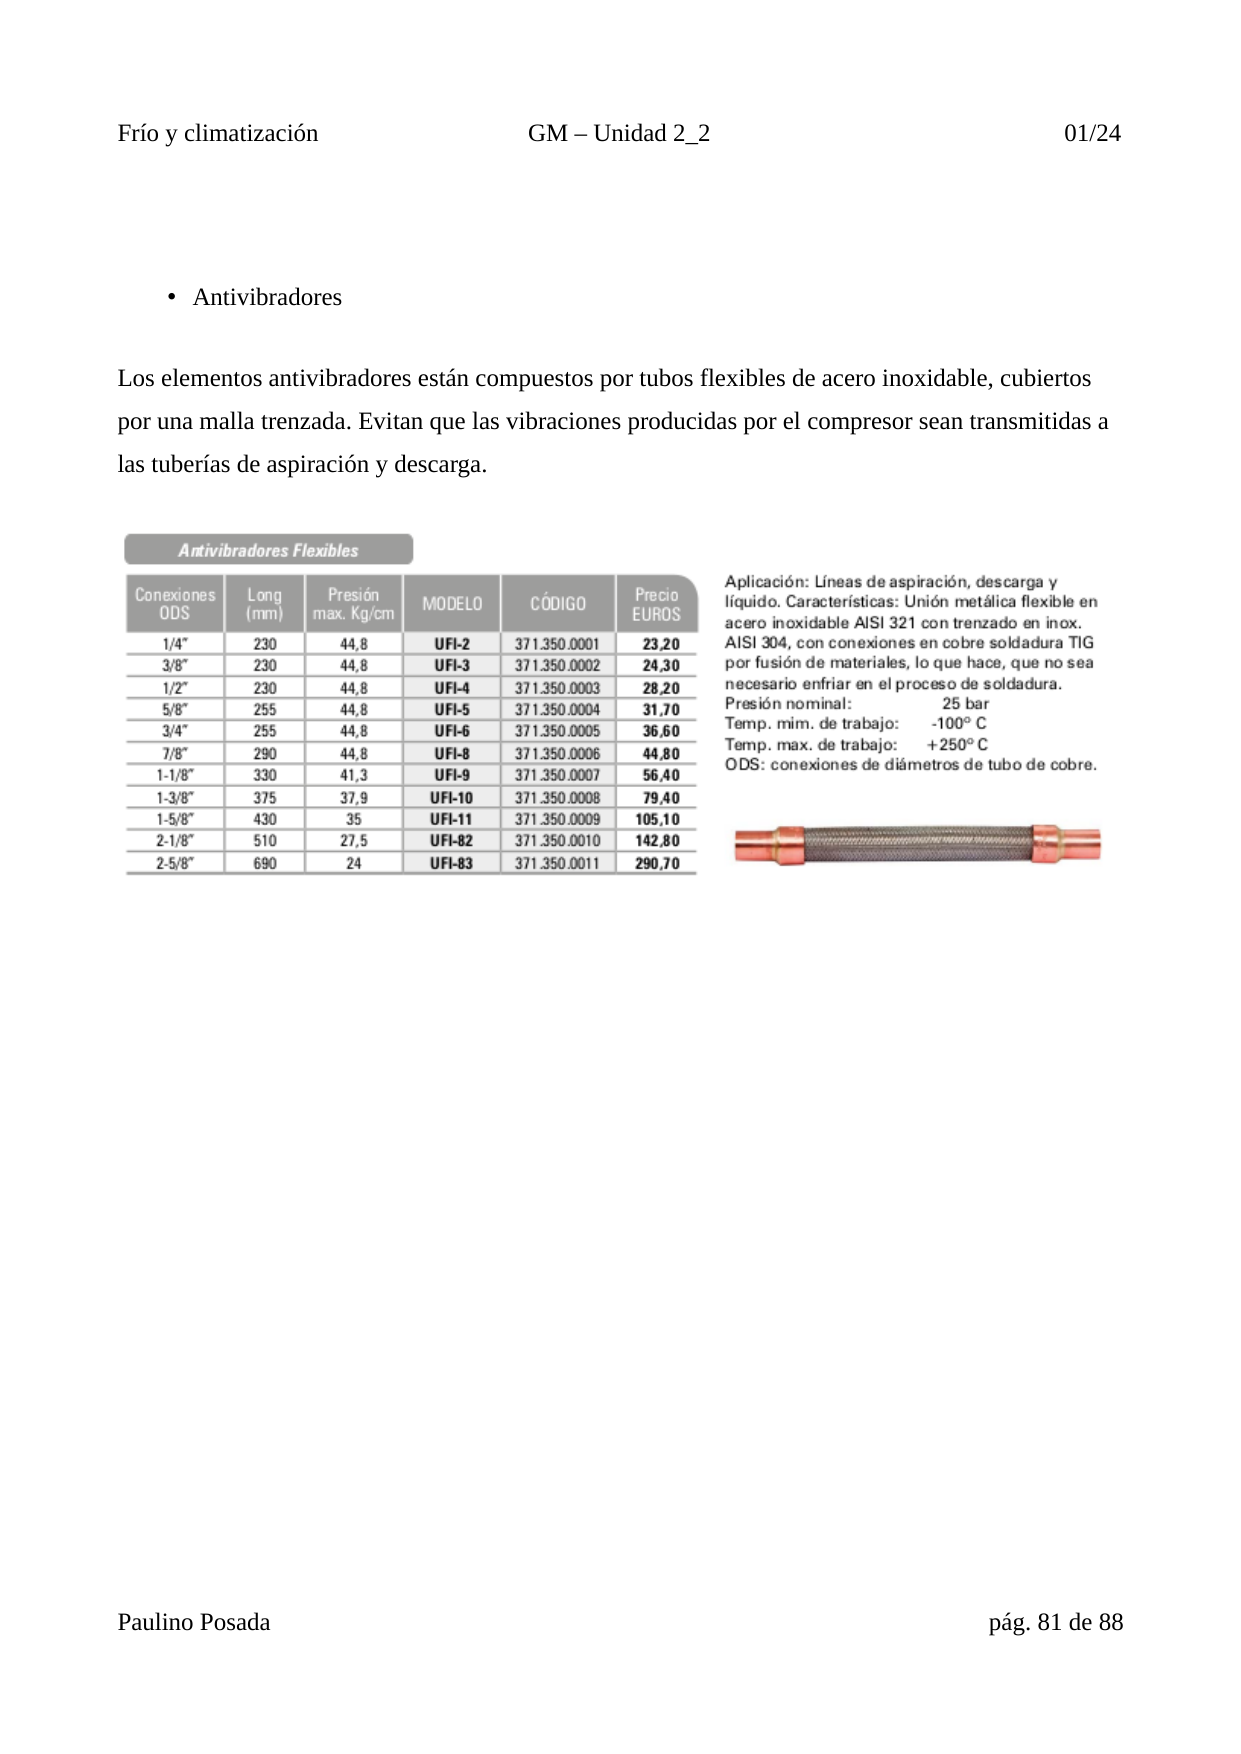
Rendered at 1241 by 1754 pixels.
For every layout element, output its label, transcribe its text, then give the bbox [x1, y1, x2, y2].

picture [117, 526, 1122, 889]
text Los elementos antivibradores están compuestos por tubos flexibles de acero inoxidable, cubiertos por una malla trenzada. Evitan que las vibraciones producidas por el compresor sean transmitidas a las tuberías de aspiración y descarga. [117, 363, 1123, 478]
list Antivibradores [167, 282, 1123, 311]
